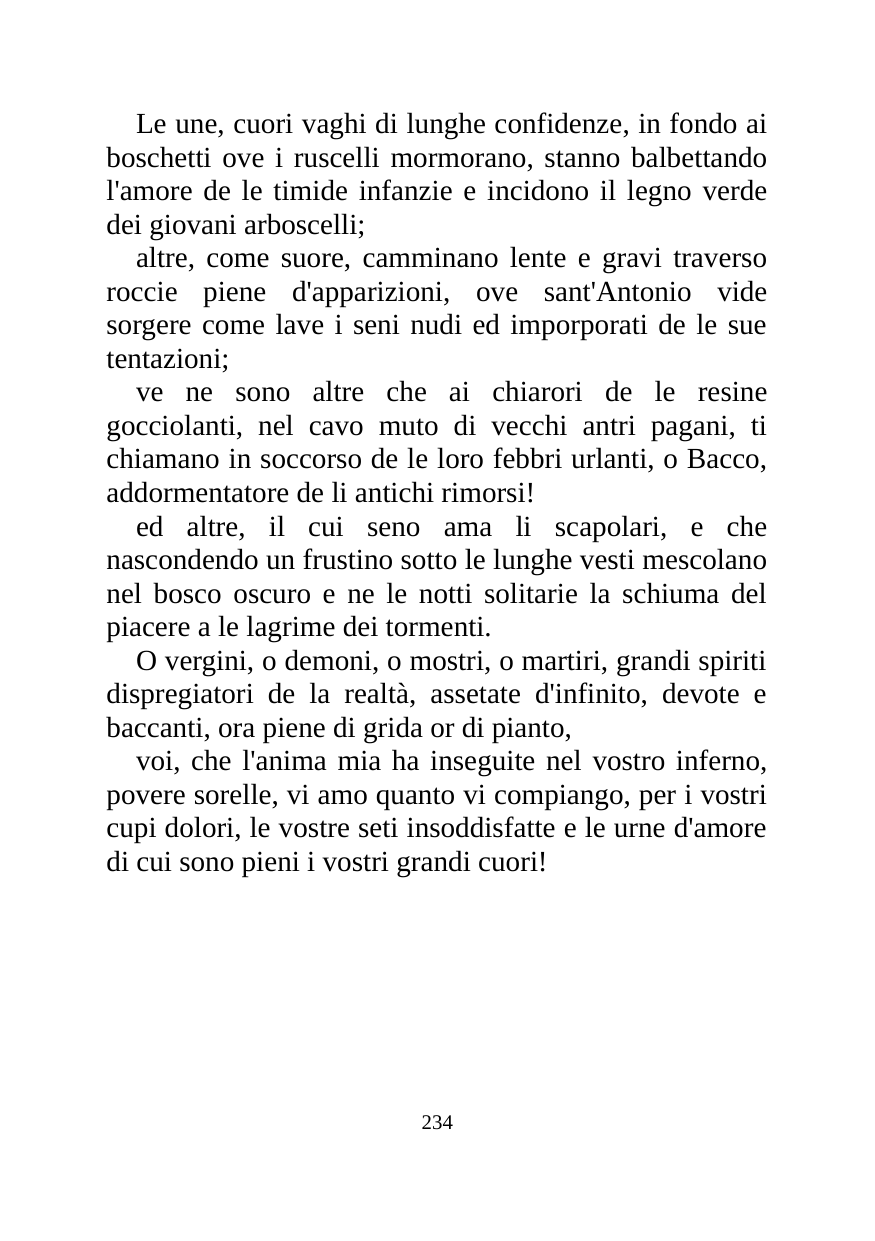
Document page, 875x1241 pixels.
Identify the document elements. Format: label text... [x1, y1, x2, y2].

text altre, come suore, camminano lente e gravi traverso roccie piene d'apparizioni, ove sant'Antonio vide sorgere come lave i seni nudi ed imporporati de le sue tentazioni; [106, 240, 768, 374]
text O vergini, o demoni, o mostri, o martiri, grandi spiriti dispregiatori de la realtà, assetate d'infinito, devote e baccanti, ora piene di grida or di pianto, [106, 643, 768, 743]
text Le une, cuori vaghi di lunghe confidenze, in fondo ai boschetti ove i ruscelli mormorano, stanno balbettando l'amore de le timide infanzie e incidono il legno verde dei giovani arboscelli; [106, 106, 768, 240]
text ve ne sono altre che ai chiarori de le resine gocciolanti, nel cavo muto di vecchi antri pagani, ti chiamano in soccorso de le loro febbri urlanti, o Bacco, addormentatore de li antichi rimorsi! [106, 374, 768, 509]
text ed altre, il cui seno ama li scapolari, e che nascondendo un frustino sotto le lunghe vesti mescolano nel bosco oscuro e ne le notti solitarie la schiuma del piacere a le lagrime dei tormenti. [106, 509, 768, 643]
text voi, che l'anima mia ha inseguite nel vostro inferno, povere sorelle, vi amo quanto vi compiango, per i vostri cupi dolori, le vostre seti insoddisfatte e le urne d'amore di cui sono pieni i vostri grandi cuori! [106, 743, 768, 878]
